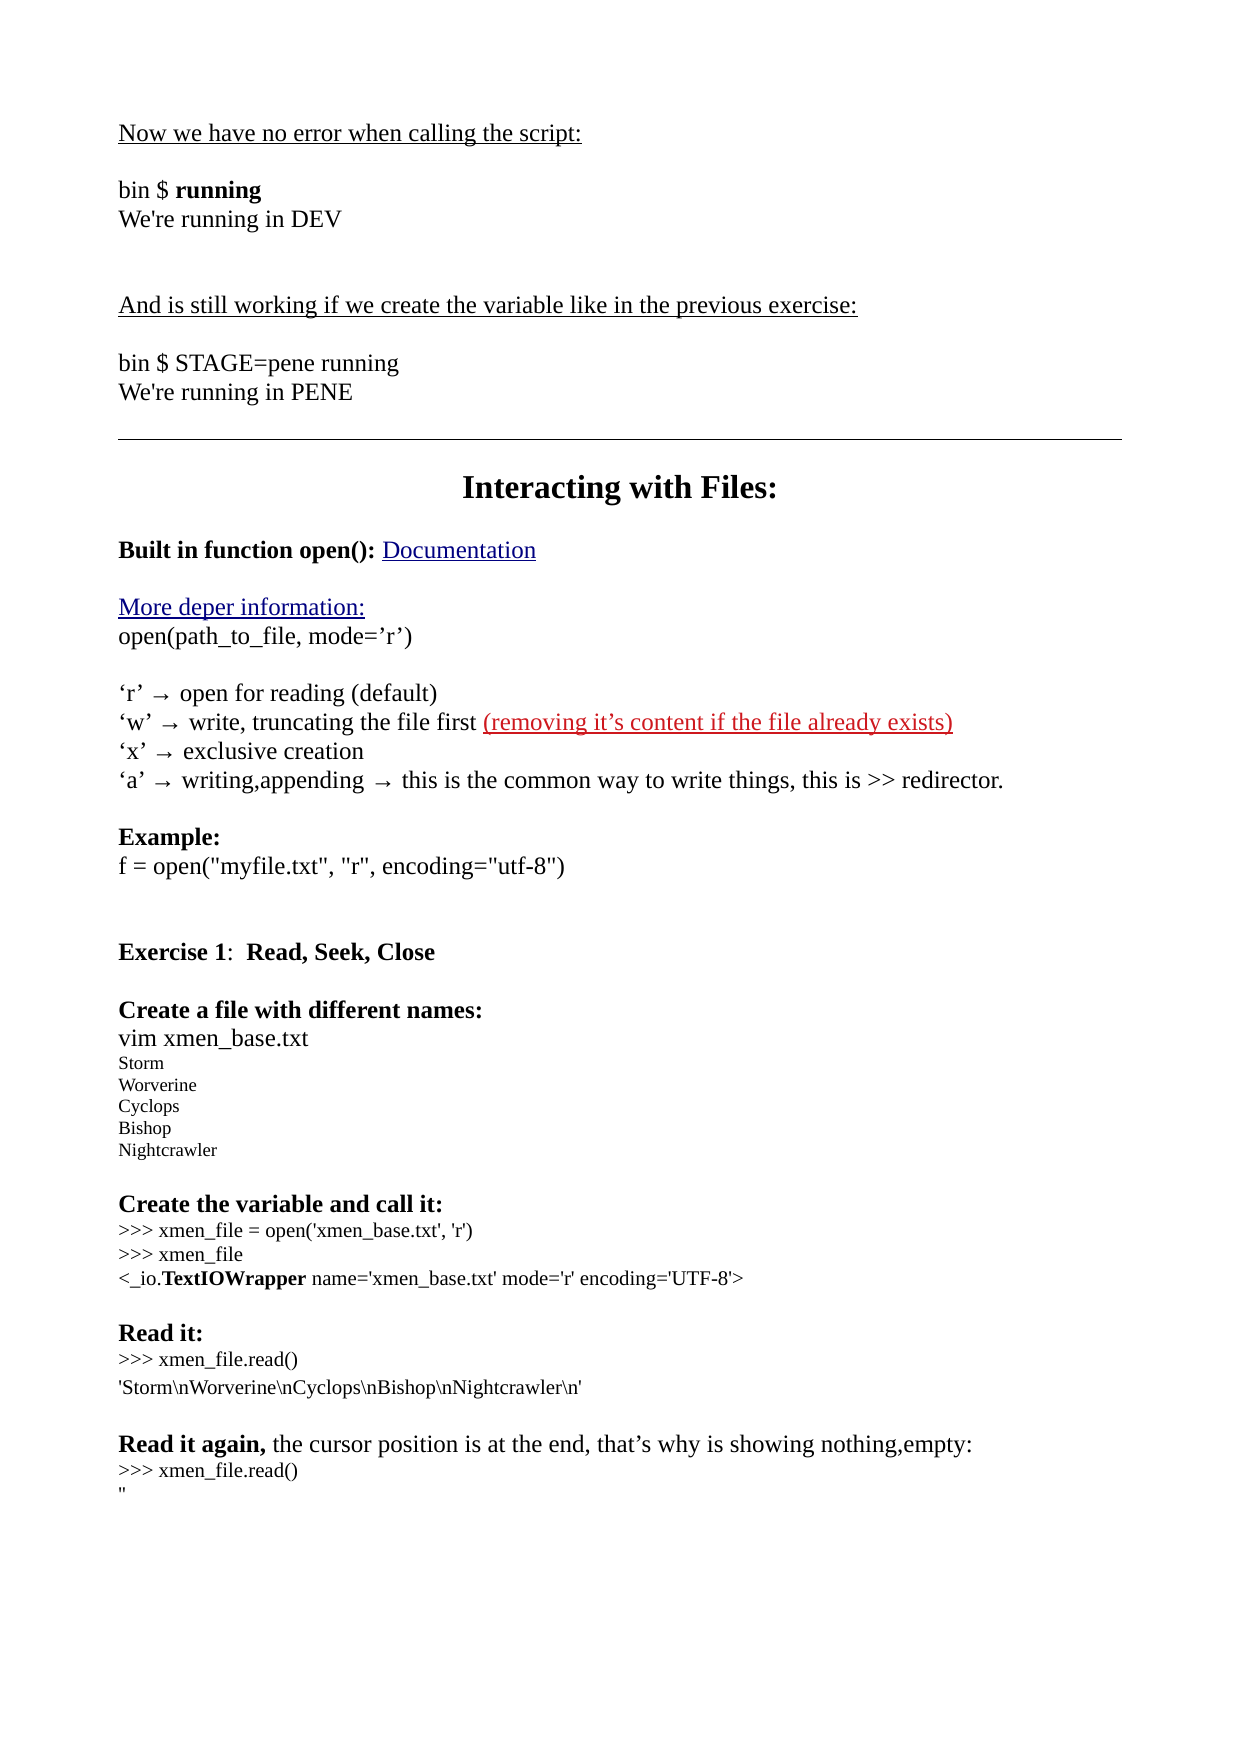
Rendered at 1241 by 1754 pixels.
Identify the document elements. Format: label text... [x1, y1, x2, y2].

text Read it again, the cursor position is at the end, that’s why is showing nothing,empty: [118, 1429, 1122, 1457]
text open(path_to_file, mode=’r’) [118, 621, 1122, 650]
text '' [118, 1482, 1122, 1506]
text Read it: [118, 1318, 1122, 1347]
text Cyclops [118, 1095, 1122, 1117]
text 'Storm\nWorverine\nCyclops\nBishop\nNightcrawler\n' [118, 1371, 1122, 1400]
text Storm [118, 1052, 1122, 1074]
text f = open("myfile.txt", "r", encoding="utf-8") [118, 851, 1122, 880]
text And is still working if we create the variable like in the previous exercise: [118, 291, 1122, 319]
text Worverine [118, 1074, 1122, 1095]
text ‘w’ → write, truncating the file first (removing it’s content if the file already exists) [118, 707, 1122, 736]
text We're running in DEV [118, 204, 1122, 233]
text ‘a’ → writing,appending → this is the common way to write things, this is >> redirector. [118, 765, 1122, 793]
text Now we have no error when calling the script: [118, 118, 1122, 147]
text Nightcrawler [118, 1138, 1122, 1160]
text Bishop [118, 1117, 1122, 1138]
text <_io.TextIOWrapper name='xmen_base.txt' mode='r' encoding='UTF-8'> [118, 1266, 1122, 1290]
text bin $ STAGE=pene running [118, 348, 1122, 377]
text Interacting with Files: [118, 468, 1122, 506]
text Built in function open(): Documentation [118, 535, 1122, 563]
text More deper information: [118, 592, 1122, 621]
text Create a file with different names: [118, 995, 1122, 1023]
text >>> xmen_file.read() [118, 1347, 1122, 1371]
text We're running in PENE [118, 377, 1122, 406]
text ‘r’ → open for reading (default) [118, 678, 1122, 707]
text >>> xmen_file = open('xmen_base.txt', 'r') [118, 1217, 1122, 1242]
text bin $ running [118, 176, 1122, 204]
text >>> xmen_file.read() [118, 1457, 1122, 1482]
text >>> xmen_file [118, 1242, 1122, 1266]
text ‘x’ → exclusive creation [118, 736, 1122, 765]
text vim xmen_base.txt [118, 1023, 1122, 1052]
text Exercise 1: Read, Seek, Close [118, 937, 1122, 966]
text Example: [118, 822, 1122, 851]
text Create the variable and call it: [118, 1189, 1122, 1217]
